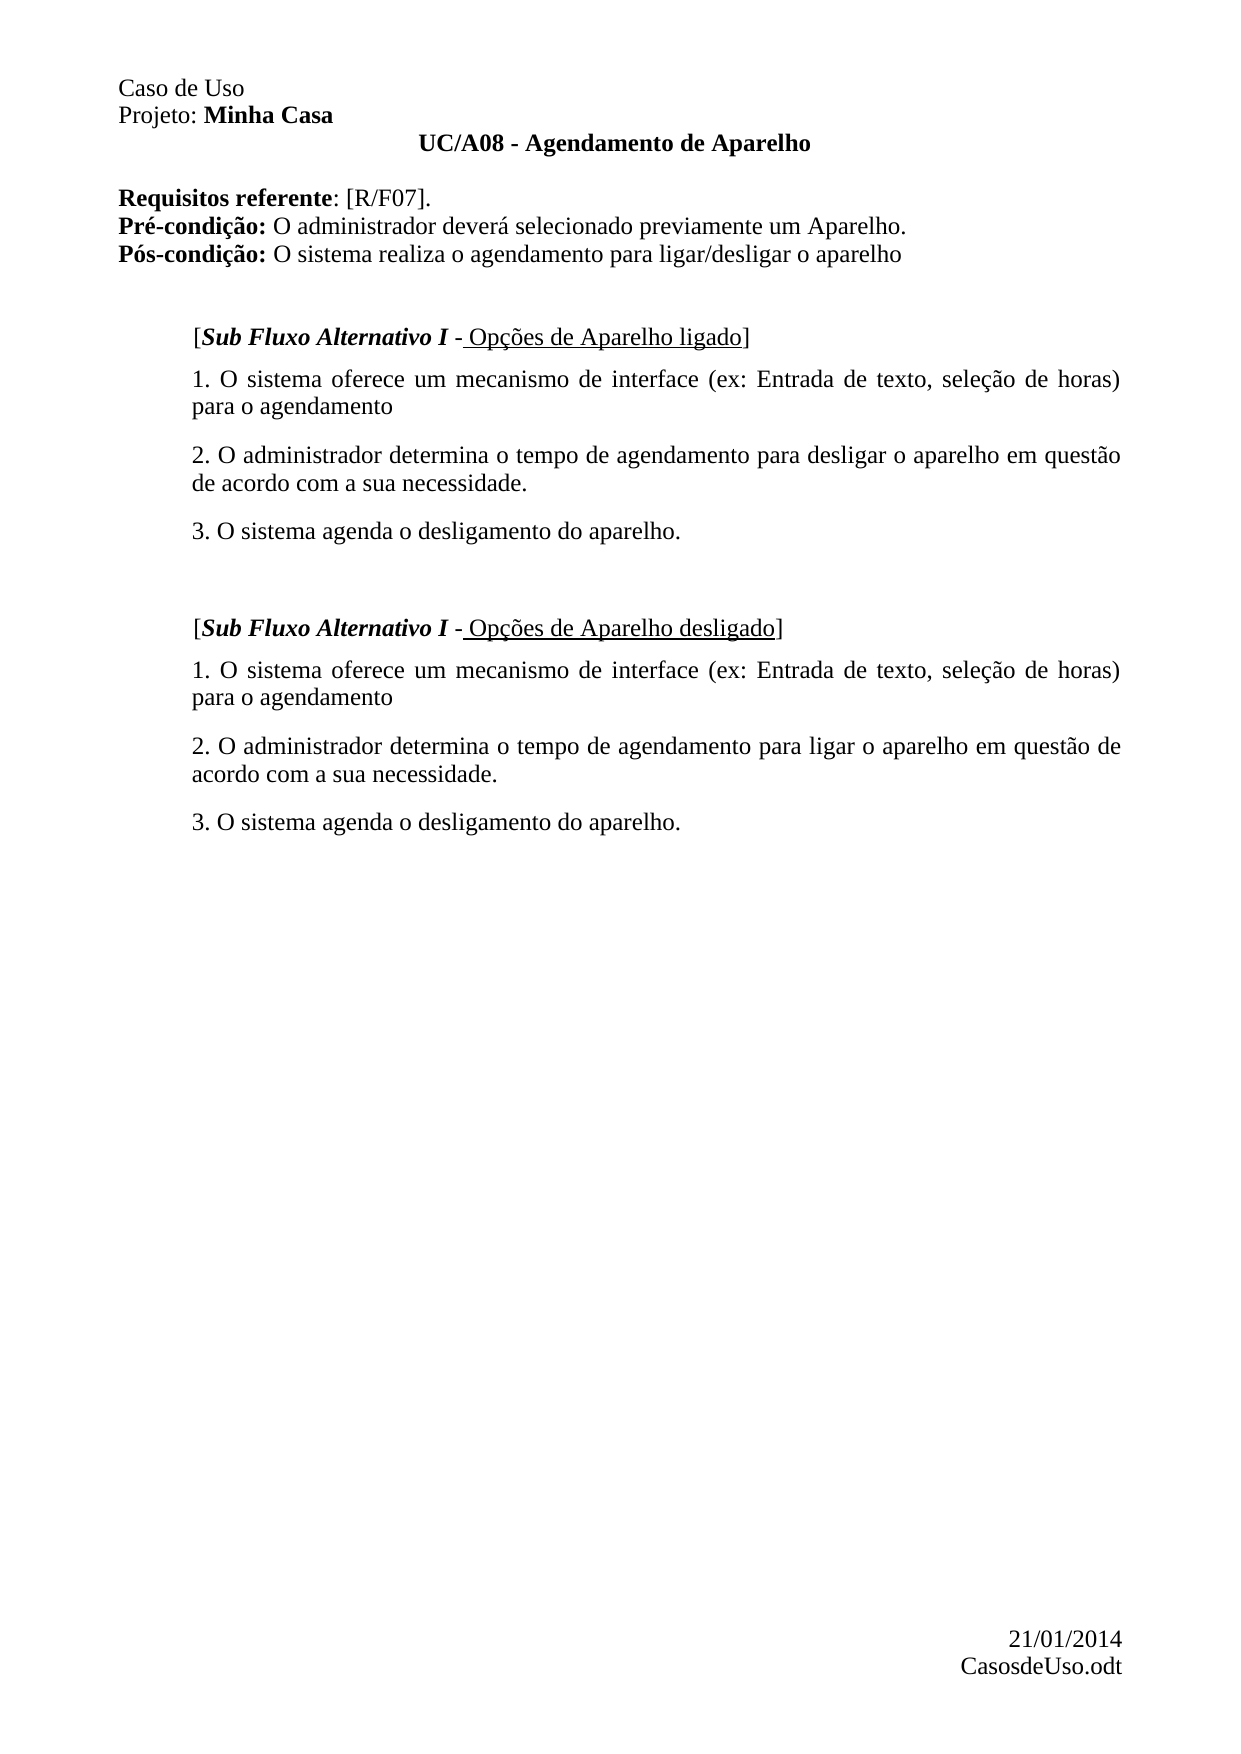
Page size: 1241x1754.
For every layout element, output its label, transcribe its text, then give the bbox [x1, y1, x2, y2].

text Requisitos referente: [R/F07]. [118, 184, 1122, 212]
text 3. O sistema agenda o desligamento do aparelho. [192, 808, 1122, 836]
text Pós-condição: O sistema realiza o agendamento para ligar/desligar o aparelho [118, 240, 1122, 268]
text 2. O administrador determina o tempo de agendamento para desligar o aparelho em questão de acordo com a sua necessidade. [192, 441, 1122, 496]
text 2. O administrador determina o tempo de agendamento para ligar o aparelho em questão de acordo com a sua necessidade. [192, 732, 1122, 787]
text 3. O sistema agenda o desligamento do aparelho. [192, 517, 1122, 545]
text [Sub Fluxo Alternativo I - Opções de Aparelho ligado] [118, 323, 1122, 351]
text UC/A08 - Agendamento de Aparelho [343, 129, 1122, 157]
text [Sub Fluxo Alternativo I - Opções de Aparelho desligado] [118, 614, 1122, 642]
text 1. O sistema oferece um mecanismo de interface (ex: Entrada de texto, seleção de horas) para o agendamento [192, 365, 1122, 420]
text Pré-condição: O administrador deverá selecionado previamente um Aparelho. [118, 212, 1122, 240]
text 1. O sistema oferece um mecanismo de interface (ex: Entrada de texto, seleção de horas) para o agendamento [192, 656, 1122, 711]
